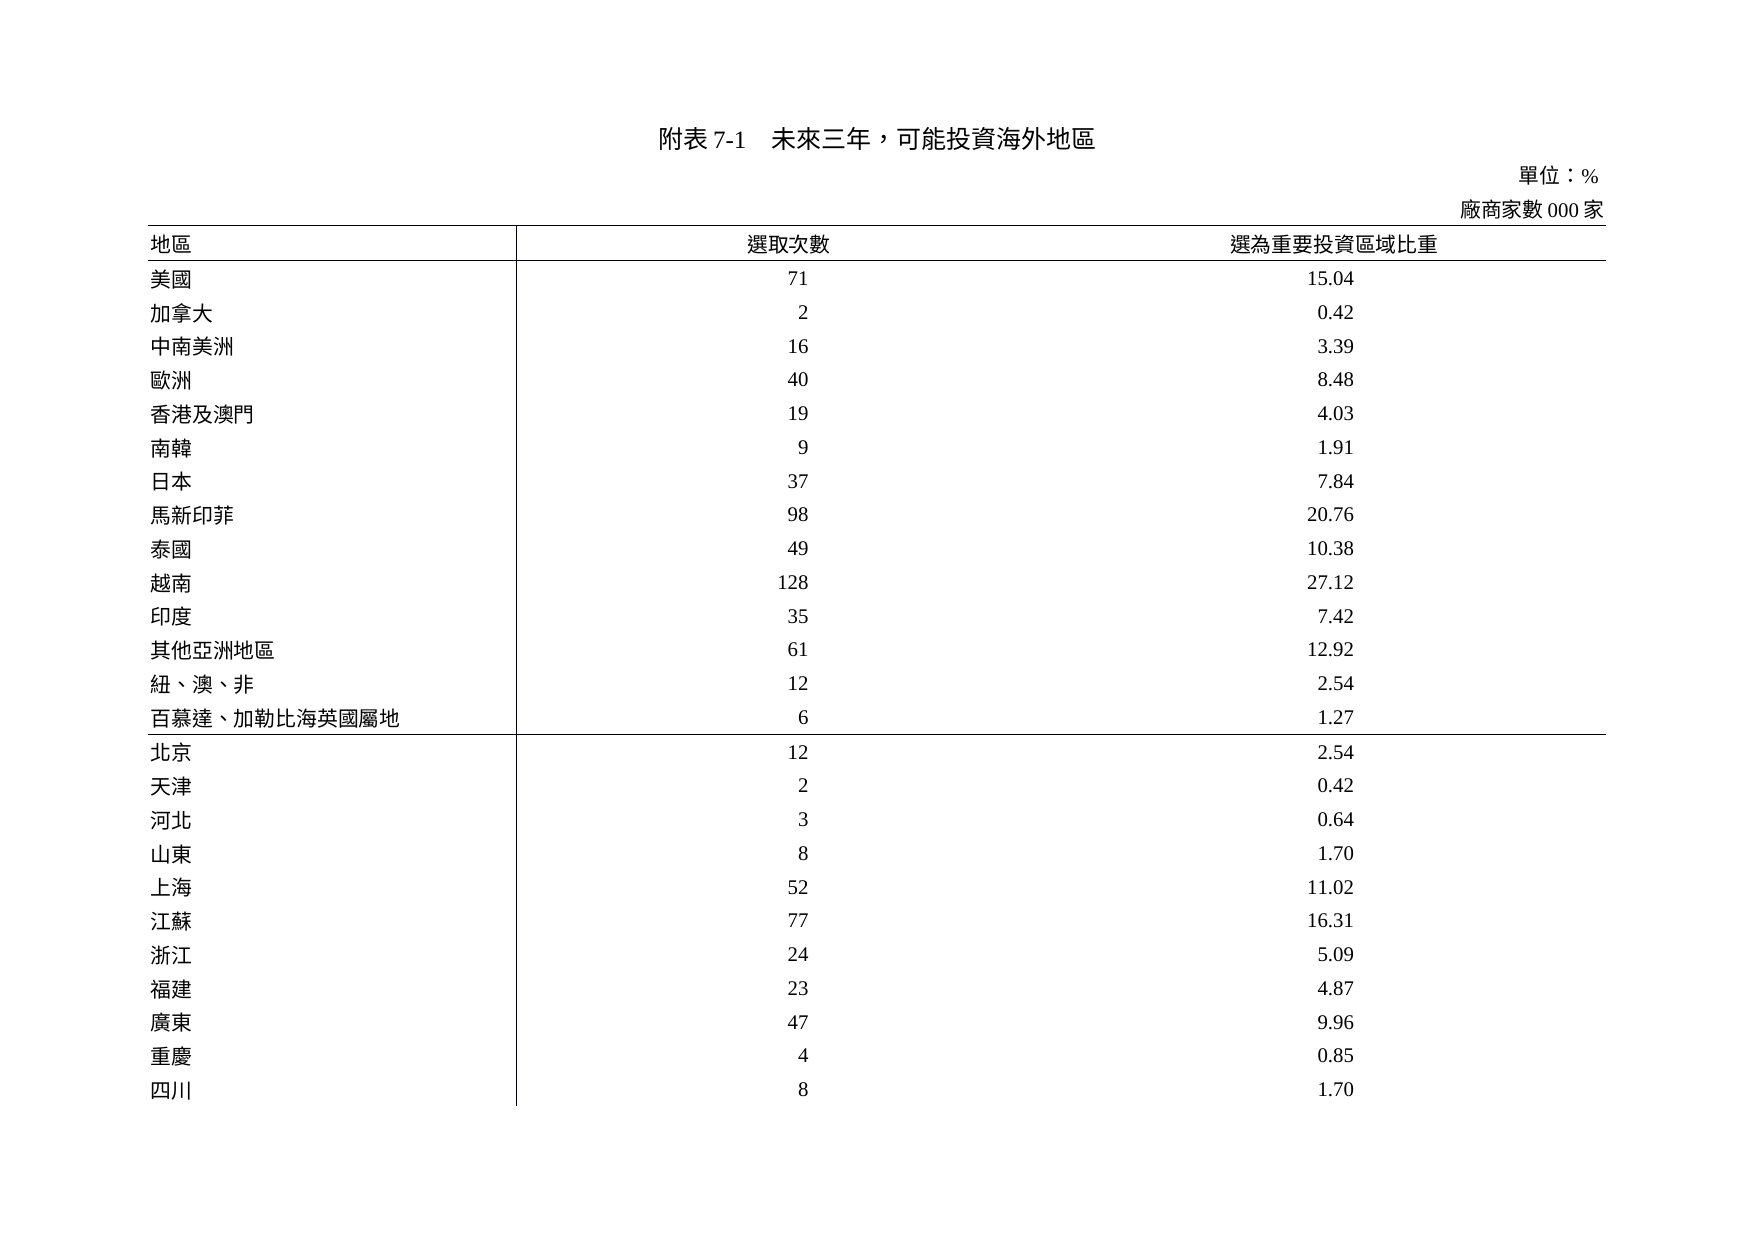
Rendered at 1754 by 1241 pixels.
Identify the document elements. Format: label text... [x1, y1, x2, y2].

table_cell 16.31 [1061, 904, 1606, 937]
table_cell 77 [517, 904, 1061, 937]
table_cell 128 [517, 565, 1061, 599]
table_header 附表7-1 未來三年，可能投資海外地區 [148, 118, 1606, 158]
table_cell 紐、澳、非 [148, 666, 516, 700]
table_cell 日本 [148, 464, 516, 497]
table_cell 百慕達、加勒比海英國屬地 [148, 700, 516, 734]
table_cell 7.42 [1061, 599, 1606, 632]
table_cell 越南 [148, 565, 516, 599]
table_cell 山東 [148, 836, 516, 870]
table_cell 泰國 [148, 531, 516, 565]
table_cell 2.54 [1061, 735, 1606, 768]
table_cell 8.48 [1061, 363, 1606, 396]
table_cell 61 [517, 633, 1061, 666]
table_cell 37 [517, 464, 1061, 497]
table_cell 52 [517, 870, 1061, 903]
table_cell 重慶 [148, 1039, 516, 1072]
table_cell 20.76 [1061, 498, 1606, 531]
table_cell 9 [517, 430, 1061, 464]
table_cell 49 [517, 531, 1061, 565]
table_cell 印度 [148, 599, 516, 632]
table_cell 選為重要投資區域比重 [1061, 226, 1606, 260]
table_cell 其他亞洲地區 [148, 633, 516, 666]
table_cell 0.42 [1061, 769, 1606, 802]
table_cell 40 [517, 363, 1061, 396]
table_cell 4 [517, 1039, 1061, 1072]
table_cell 15.04 [1061, 261, 1606, 295]
table_cell 35 [517, 599, 1061, 632]
table_cell 47 [517, 1005, 1061, 1038]
table_cell 12 [517, 735, 1061, 768]
table_cell 加拿大 [148, 295, 516, 329]
table_cell 四川 [148, 1072, 516, 1106]
table_cell 河北 [148, 802, 516, 836]
table_cell 16 [517, 329, 1061, 362]
table_cell 2 [517, 769, 1061, 802]
table_cell 12 [517, 666, 1061, 700]
table_cell 2 [517, 295, 1061, 329]
table_cell 廠商家數000家 [148, 192, 1606, 225]
table_cell 8 [517, 1072, 1061, 1106]
table_cell 0.42 [1061, 295, 1606, 329]
table_cell 馬新印菲 [148, 498, 516, 531]
table_cell 3.39 [1061, 329, 1606, 362]
table_cell 地區 [148, 226, 516, 260]
table_cell 天津 [148, 769, 516, 802]
table_cell 1.70 [1061, 836, 1606, 870]
table_cell 9.96 [1061, 1005, 1606, 1038]
table_cell 4.03 [1061, 396, 1606, 430]
table_cell 歐洲 [148, 363, 516, 396]
table_cell 5.09 [1061, 937, 1606, 971]
table_cell 江蘇 [148, 904, 516, 937]
table_cell 71 [517, 261, 1061, 295]
table_cell 23 [517, 971, 1061, 1005]
table_cell 0.64 [1061, 802, 1606, 836]
table_cell 美國 [148, 261, 516, 295]
table_cell 南韓 [148, 430, 516, 464]
table_cell 1.91 [1061, 430, 1606, 464]
table_cell 中南美洲 [148, 329, 516, 362]
table_cell 7.84 [1061, 464, 1606, 497]
table_cell 12.92 [1061, 633, 1606, 666]
table_cell 6 [517, 700, 1061, 734]
table_cell 浙江 [148, 937, 516, 971]
table_cell 3 [517, 802, 1061, 836]
table_cell 1.70 [1061, 1072, 1606, 1106]
table_cell 11.02 [1061, 870, 1606, 903]
table_cell 單位：% [148, 158, 1606, 192]
table_cell 27.12 [1061, 565, 1606, 599]
table_cell 1.27 [1061, 700, 1606, 734]
table_cell 10.38 [1061, 531, 1606, 565]
table_cell 24 [517, 937, 1061, 971]
table_cell 廣東 [148, 1005, 516, 1038]
table_cell 19 [517, 396, 1061, 430]
table_cell 選取次數 [517, 226, 1061, 260]
table_cell 上海 [148, 870, 516, 903]
table_cell 香港及澳門 [148, 396, 516, 430]
table_cell 4.87 [1061, 971, 1606, 1005]
table_cell 福建 [148, 971, 516, 1005]
table_cell 2.54 [1061, 666, 1606, 700]
table_cell 98 [517, 498, 1061, 531]
table_cell 8 [517, 836, 1061, 870]
table_cell 0.85 [1061, 1039, 1606, 1072]
table_cell 北京 [148, 735, 516, 768]
